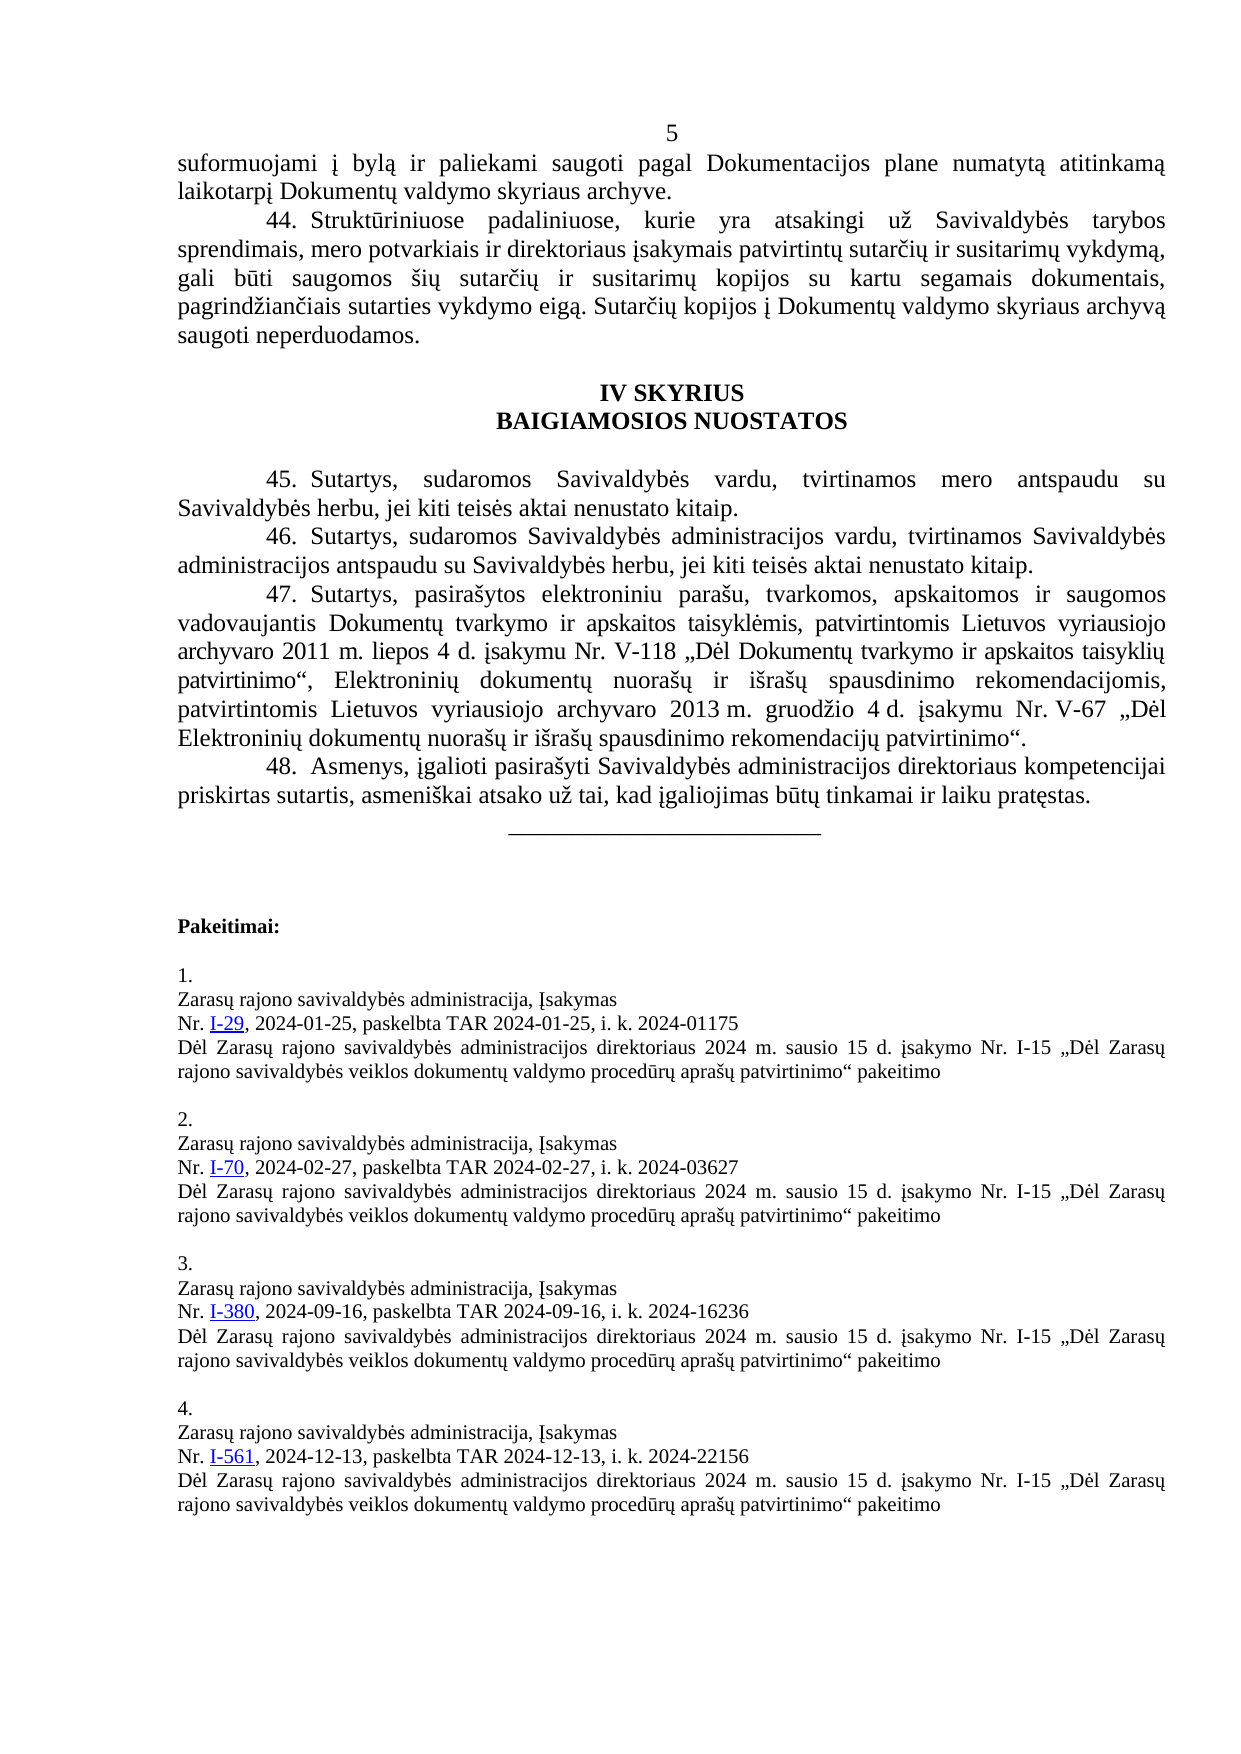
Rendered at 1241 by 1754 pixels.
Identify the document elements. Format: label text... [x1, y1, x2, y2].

text Dėl Zarasų rajono savivaldybės administracijos direktoriaus 2024 m. sausio 15 d. įsakymo Nr. I-15 „Dėl Zarasų rajono savivaldybės veiklos dokumentų valdymo procedūrų aprašų patvirtinimo“ pakeitimo [177, 1179, 1167, 1227]
text Dėl Zarasų rajono savivaldybės administracijos direktoriaus 2024 m. sausio 15 d. įsakymo Nr. I-15 „Dėl Zarasų rajono savivaldybės veiklos dokumentų valdymo procedūrų aprašų patvirtinimo“ pakeitimo [177, 1468, 1167, 1516]
text Dėl Zarasų rajono savivaldybės administracijos direktoriaus 2024 m. sausio 15 d. įsakymo Nr. I-15 „Dėl Zarasų rajono savivaldybės veiklos dokumentų valdymo procedūrų aprašų patvirtinimo“ pakeitimo [177, 1323, 1167, 1372]
text Nr. I-29, 2024-01-25, paskelbta TAR 2024-01-25, i. k. 2024-01175 [177, 1011, 1167, 1035]
text 46. Sutartys, sudaromos Savivaldybės administracijos vardu, tvirtinamos Savivaldybės administracijos antspaudu su Savivaldybės herbu, jei kiti teisės aktai nenustato kitaip. [177, 521, 1167, 579]
text Dėl Zarasų rajono savivaldybės administracijos direktoriaus 2024 m. sausio 15 d. įsakymo Nr. I-15 „Dėl Zarasų rajono savivaldybės veiklos dokumentų valdymo procedūrų aprašų patvirtinimo“ pakeitimo [177, 1035, 1167, 1083]
text 2. [177, 1107, 1167, 1131]
text Nr. I-380, 2024-09-16, paskelbta TAR 2024-09-16, i. k. 2024-16236 [177, 1299, 1167, 1323]
text suformuojami į bylą ir paliekami saugoti pagal Dokumentacijos plane numatytą atitinkamą laikotarpį Dokumentų valdymo skyriaus archyve. [177, 148, 1167, 205]
text Zarasų rajono savivaldybės administracija, Įsakymas [177, 1131, 1167, 1155]
text 48. Asmenys, įgalioti pasirašyti Savivaldybės administracijos direktoriaus kompetencijai priskirtas sutartis, asmeniškai atsako už tai, kad įgaliojimas būtų tinkamai ir laiku pratęstas. [177, 751, 1167, 809]
text BAIGIAMOSIOS NUOSTATOS [177, 406, 1167, 435]
text 4. [177, 1396, 1167, 1420]
text 45. Sutartys, sudaromos Savivaldybės vardu, tvirtinamos mero antspaudu su Savivaldybės herbu, jei kiti teisės aktai nenustato kitaip. [177, 464, 1167, 521]
text 1. [177, 963, 1167, 987]
text Zarasų rajono savivaldybės administracija, Įsakymas [177, 1275, 1167, 1299]
text Zarasų rajono savivaldybės administracija, Įsakymas [177, 987, 1167, 1011]
text 44. Struktūriniuose padaliniuose, kurie yra atsakingi už Savivaldybės tarybos sprendimais, mero potvarkiais ir direktoriaus įsakymais patvirtintų sutarčių ir susitarimų vykdymą, gali būti saugomos šių sutarčių ir susitarimų kopijos su kartu segamais dokumentais, pagrindžiančiais sutarties vykdymo eigą. Sutarčių kopijos į Dokumentų valdymo skyriaus archyvą saugoti neperduodamos. [177, 205, 1167, 349]
text Zarasų rajono savivaldybės administracija, Įsakymas [177, 1420, 1167, 1444]
text IV SKYRIUS [177, 378, 1167, 406]
text Nr. I-70, 2024-02-27, paskelbta TAR 2024-02-27, i. k. 2024-03627 [177, 1155, 1167, 1179]
text Nr. I-561, 2024-12-13, paskelbta TAR 2024-12-13, i. k. 2024-22156 [177, 1444, 1167, 1468]
text _________________________ [162, 809, 1167, 838]
text Pakeitimai: [177, 914, 1167, 938]
text 3. [177, 1251, 1167, 1275]
text 47. Sutartys, pasirašytos elektroniniu parašu, tvarkomos, apskaitomos ir saugomos vadovaujantis Dokumentų tvarkymo ir apskaitos taisyklėmis, patvirtintomis Lietuvos vyriausiojo archyvaro 2011 m. liepos 4 d. įsakymu Nr. V-118 „Dėl Dokumentų tvarkymo ir apskaitos taisyklių patvirtinimo“, Elektroninių dokumentų nuorašų ir išrašų spausdinimo rekomendacijomis, patvirtintomis Lietuvos vyriausiojo archyvaro 2013 m. gruodžio 4 d. įsakymu Nr. V-67 „Dėl Elektroninių dokumentų nuorašų ir išrašų spausdinimo rekomendacijų patvirtinimo“. [177, 579, 1167, 751]
